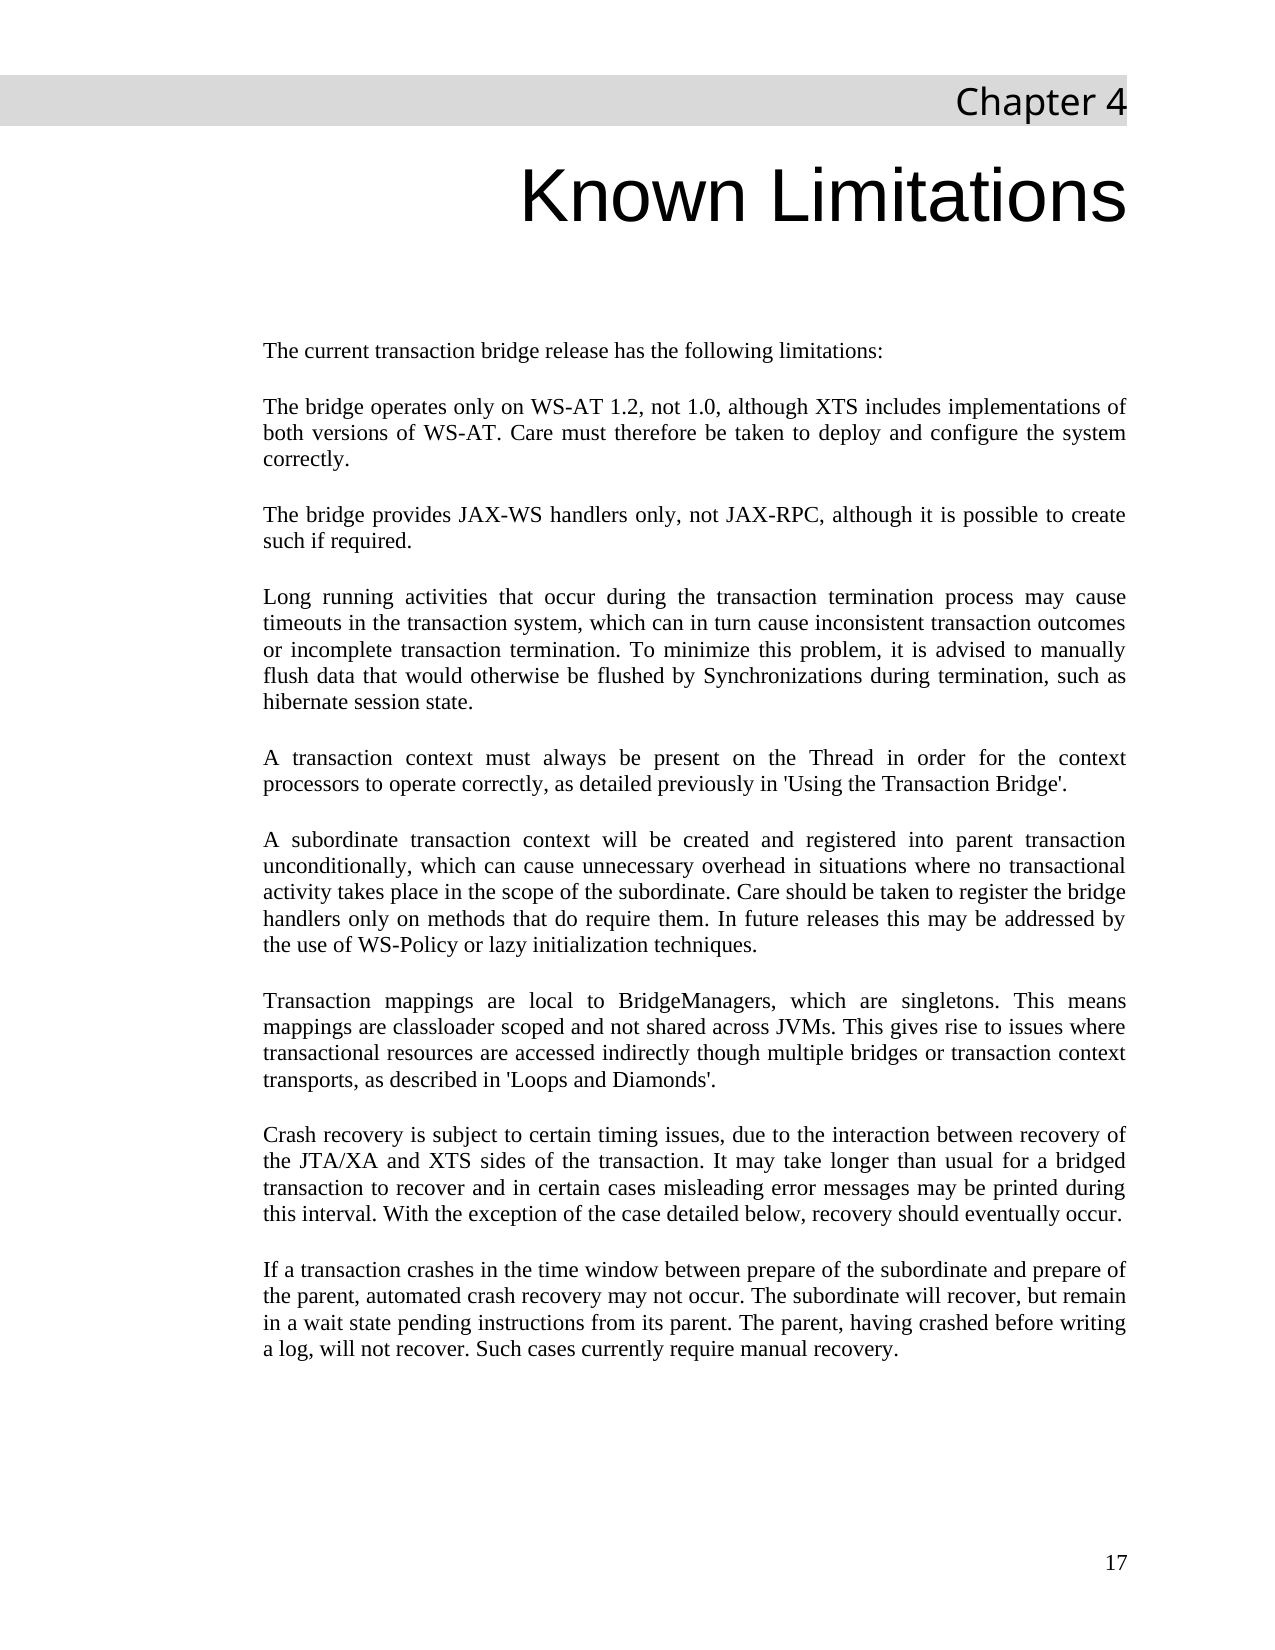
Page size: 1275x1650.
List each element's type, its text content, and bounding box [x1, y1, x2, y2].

text The bridge provides JAX-WS handlers only, not JAX-RPC, although it is possible to create such if required. [263, 501, 1127, 554]
text Long running activities that occur during the transaction termination process may cause timeouts in the transaction system, which can in turn cause inconsistent transaction outcomes or incomplete transaction termination. To minimize this problem, it is advised to manually flush data that would otherwise be flushed by Synchronizations during termination, such as hibernate session state. [263, 583, 1127, 715]
text The current transaction bridge release has the following limitations: [263, 337, 1127, 364]
title Known Limitations [263, 151, 1127, 237]
text A transaction context must always be present on the Thread in order for the context processors to operate correctly, as detailed previously in 'Using the Transaction Bridge'. [263, 744, 1127, 797]
text A subordinate transaction context will be created and registered into parent transaction unconditionally, which can cause unnecessary overhead in situations where no transactional activity takes place in the scope of the subordinate. Care should be taken to register the bridge handlers only on methods that do require them. In future releases this may be addressed by the use of WS-Policy or lazy initialization techniques. [263, 826, 1127, 957]
text Transaction mappings are local to BridgeManagers, which are singletons. This means mappings are classloader scoped and not shared across JVMs. This gives rise to issues where transactional resources are accessed indirectly though multiple bridges or transaction context transports, as described in 'Loops and Diamonds'. [263, 987, 1127, 1092]
text Crash recovery is subject to certain timing issues, due to the interaction between recovery of the JTA/XA and XTS sides of the transaction. It may take longer than usual for a bridged transaction to recover and in certain cases misleading error messages may be printed during this interval. With the exception of the case detailed below, recovery should eventually occur. [263, 1121, 1127, 1227]
text If a transaction crashes in the time window between prepare of the subordinate and prepare of the parent, automated crash recovery may not occur. The subordinate will recover, but remain in a wait state pending instructions from its parent. The parent, having crashed before writing a log, will not recover. Such cases currently require manual recovery. [263, 1256, 1127, 1361]
text The bridge operates only on WS-AT 1.2, not 1.0, although XTS includes implementations of both versions of WS-AT. Care must therefore be taken to deploy and configure the system correctly. [263, 393, 1127, 472]
list Chapter 4 [0, 75, 1127, 126]
